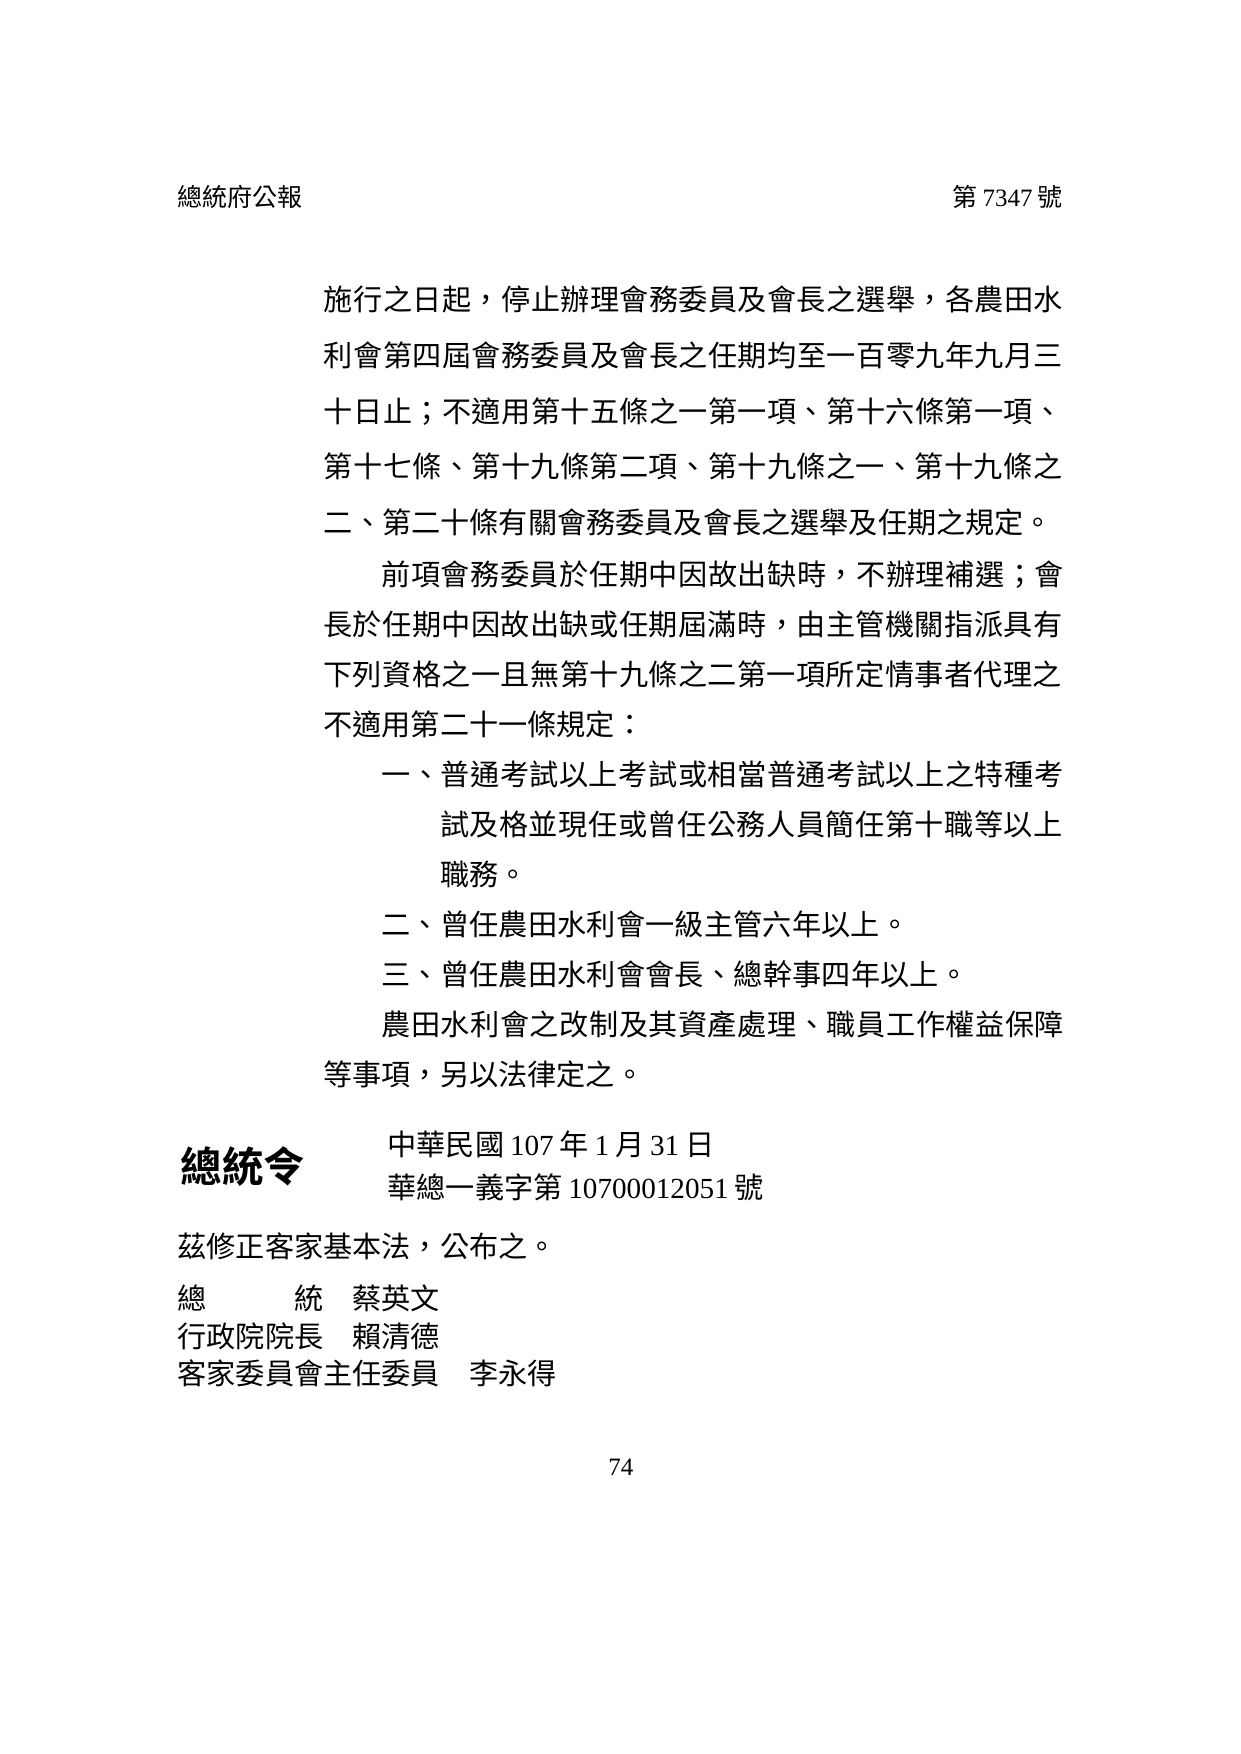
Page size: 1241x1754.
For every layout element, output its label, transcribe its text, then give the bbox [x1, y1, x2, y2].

table_header 總統令 [177, 1120, 384, 1209]
text 三、曾任農田水利會會長、總幹事四年以上。 [381, 945, 1064, 995]
text 客家委員會主任委員 李永得 [177, 1354, 1064, 1392]
text 總 統 蔡英文 [177, 1279, 1064, 1317]
text 前項會務委員於任期中因故出缺時，不辦理補選；會長於任期中因故出缺或任期屆滿時，由主管機關指派具有下列資格之一且無第十九條之二第一項所定情事者代理之，不適用第二十一條規定： [323, 545, 1064, 745]
text 茲修正客家基本法，公布之。 [177, 1221, 1064, 1267]
table_header 中華民國107年1月31日 華總一義字第10700012051號 [384, 1120, 880, 1209]
text 農田水利會之改制及其資產處理、職員工作權益保障等事項，另以法律定之。 [323, 995, 1064, 1095]
text 施行之日起，停止辦理會務委員及會長之選舉，各農田水利會第四屆會務委員及會長之任期均至一百零九年九月三十日止；不適用第十五條之一第一項、第十六條第一項、第十七條、第十九條第二項、第十九條之一、第十九條之二、第二十條有關會務委員及會長之選舉及任期之規定。 [177, 266, 1064, 545]
text 行政院院長 賴清德 [177, 1317, 1064, 1354]
text 二、曾任農田水利會一級主管六年以上。 [381, 895, 1064, 945]
text 一、普通考試以上考試或相當普通考試以上之特種考試及格並現任或曾任公務人員簡任第十職等以上職務。 [381, 745, 1064, 895]
